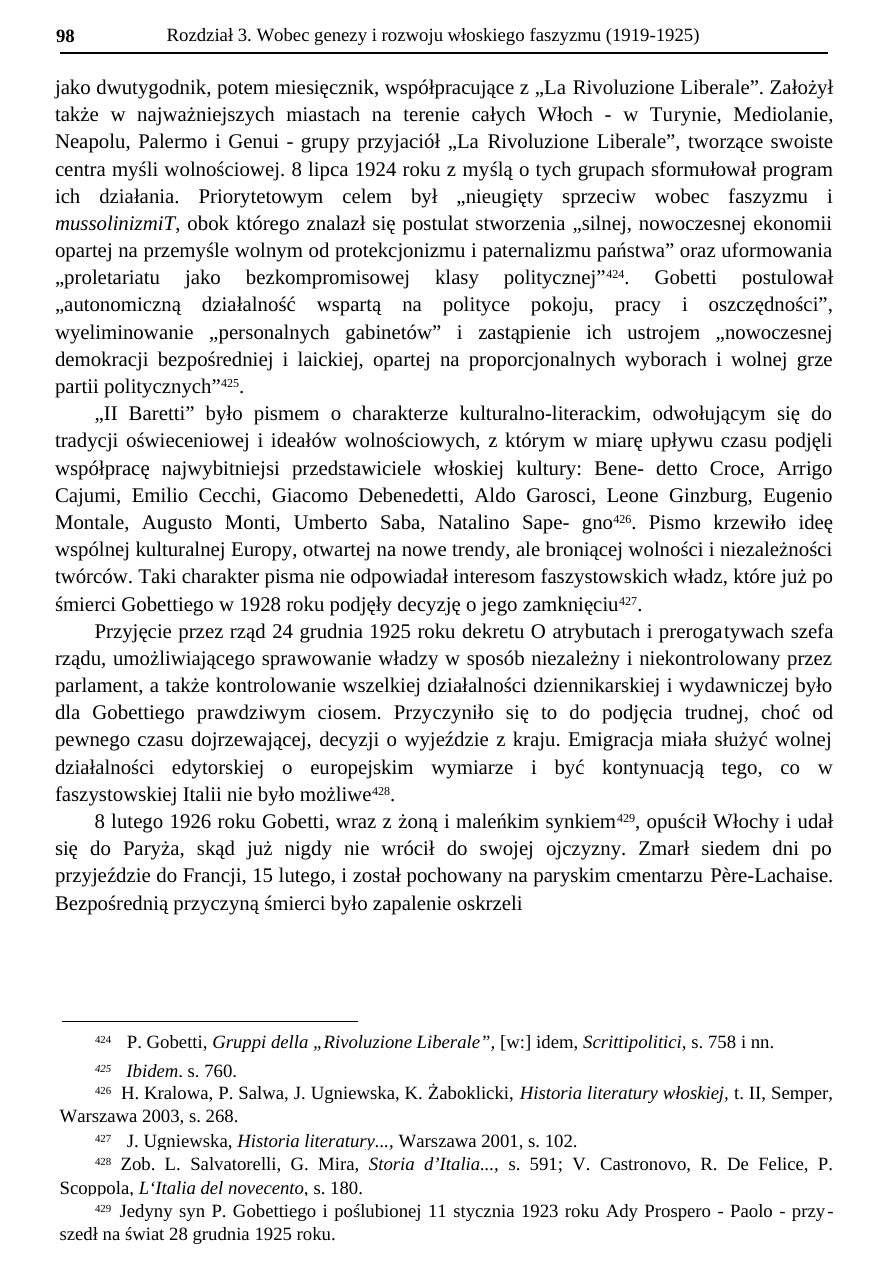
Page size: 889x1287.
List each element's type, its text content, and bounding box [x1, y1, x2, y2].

text jako dwutygodnik, potem miesięcznik, współpracujące z „La Rivoluzione Libera­le”. Założył także w najważniejszych miastach na terenie całych Włoch - w Tu­rynie, Mediolanie, Neapolu, Palermo i Genui - grupy przyjaciół „La Rivoluzione Liberale”, tworzące swoiste centra myśli wolnościowej. 8 lipca 1924 roku z my­ślą o tych grupach sformułował program ich działania. Priorytetowym celem był „nieugięty sprzeciw wobec faszyzmu i mussolinizmiT, obok którego znalazł się postulat stworzenia „silnej, nowoczesnej ekonomii opartej na przemyśle wolnym od protekcjonizmu i paternalizmu państwa” oraz uformowania „proletariatu jako bezkompromisowej klasy politycznej”424. Gobetti postulował „autonomiczną dzia­łalność wspartą na polityce pokoju, pracy i oszczędności”, wyeliminowanie „per­sonalnych gabinetów” i zastąpienie ich ustrojem „nowoczesnej demokracji bez­pośredniej i laickiej, opartej na proporcjonalnych wyborach i wolnej grze partii politycznych”425. [55, 75, 833, 398]
text 427 J. Ugniewska, Historia literatury..., Warszawa 2001, s. 102. [59, 1130, 833, 1150]
text Przyjęcie przez rząd 24 grudnia 1925 roku dekretu O atrybutach i preroga­tywach szefa rządu, umożliwiającego sprawowanie władzy w sposób niezależny i niekontrolowany przez parlament, a także kontrolowanie wszelkiej działalności dziennikarskiej i wydawniczej było dla Gobettiego prawdziwym ciosem. Przy­czyniło się to do podjęcia trudnej, choć od pewnego czasu dojrzewającej, decyzji o wyjeździe z kraju. Emigracja miała służyć wolnej działalności edytorskiej o eu­ropejskim wymiarze i być kontynuacją tego, co w faszystowskiej Italii nie było możliwe428. [55, 619, 833, 806]
text 429 Jedyny syn P. Gobettiego i poślubionej 11 stycznia 1923 roku Ady Prospero - Paolo - przy­szedł na świat 28 grudnia 1925 roku. [59, 1200, 833, 1245]
text 98 [56, 25, 80, 47]
text 8 lutego 1926 roku Gobetti, wraz z żoną i maleńkim synkiem429, opuścił Wło­chy i udał się do Paryża, skąd już nigdy nie wrócił do swojej ojczyzny. Zmarł siedem dni po przyjeździe do Francji, 15 lutego, i został pochowany na paryskim cmentarzu Père-Lachaise. Bezpośrednią przyczyną śmierci było zapalenie oskrzeli [55, 809, 833, 914]
text 428 Zob. L. Salvatorelli, G. Mira, Storia d’Italia..., s. 591; V. Castronovo, R. De Felice, P. Scoppola, L‘Italia del novecento, s. 180. [59, 1153, 833, 1196]
text „II Baretti” było pismem o charakterze kulturalno-literackim, odwołującym się do tradycji oświeceniowej i ideałów wolnościowych, z którym w miarę upływu czasu podjęli współpracę najwybitniejsi przedstawiciele włoskiej kultury: Bene- detto Croce, Arrigo Cajumi, Emilio Cecchi, Giacomo Debenedetti, Aldo Garosci, Leone Ginzburg, Eugenio Montale, Augusto Monti, Umberto Saba, Natalino Sape- gno426. Pismo krzewiło ideę wspólnej kulturalnej Europy, otwartej na nowe trendy, ale broniącej wolności i niezależności twórców. Taki charakter pisma nie odpo­wiadał interesom faszystowskich władz, które już po śmierci Gobettiego w 1928 roku podjęły decyzję o jego zamknięciu427. [55, 401, 833, 616]
text Rozdział 3. Wobec genezy i rozwoju włoskiego faszyzmu (1919-1925) [166, 24, 719, 46]
text 426 H. Kralowa, P. Salwa, J. Ugniewska, K. Żaboklicki, Historia literatury włoskiej, t. II, Semper, Warszawa 2003, s. 268. [59, 1082, 833, 1126]
text 425 Ibidem, s. 760. [59, 1060, 833, 1076]
text 424 P. Gobetti, Gruppi della „Rivoluzione Liberale”, [w:] idem, Scrittipolitici, s. 758 i nn. [59, 1031, 833, 1053]
